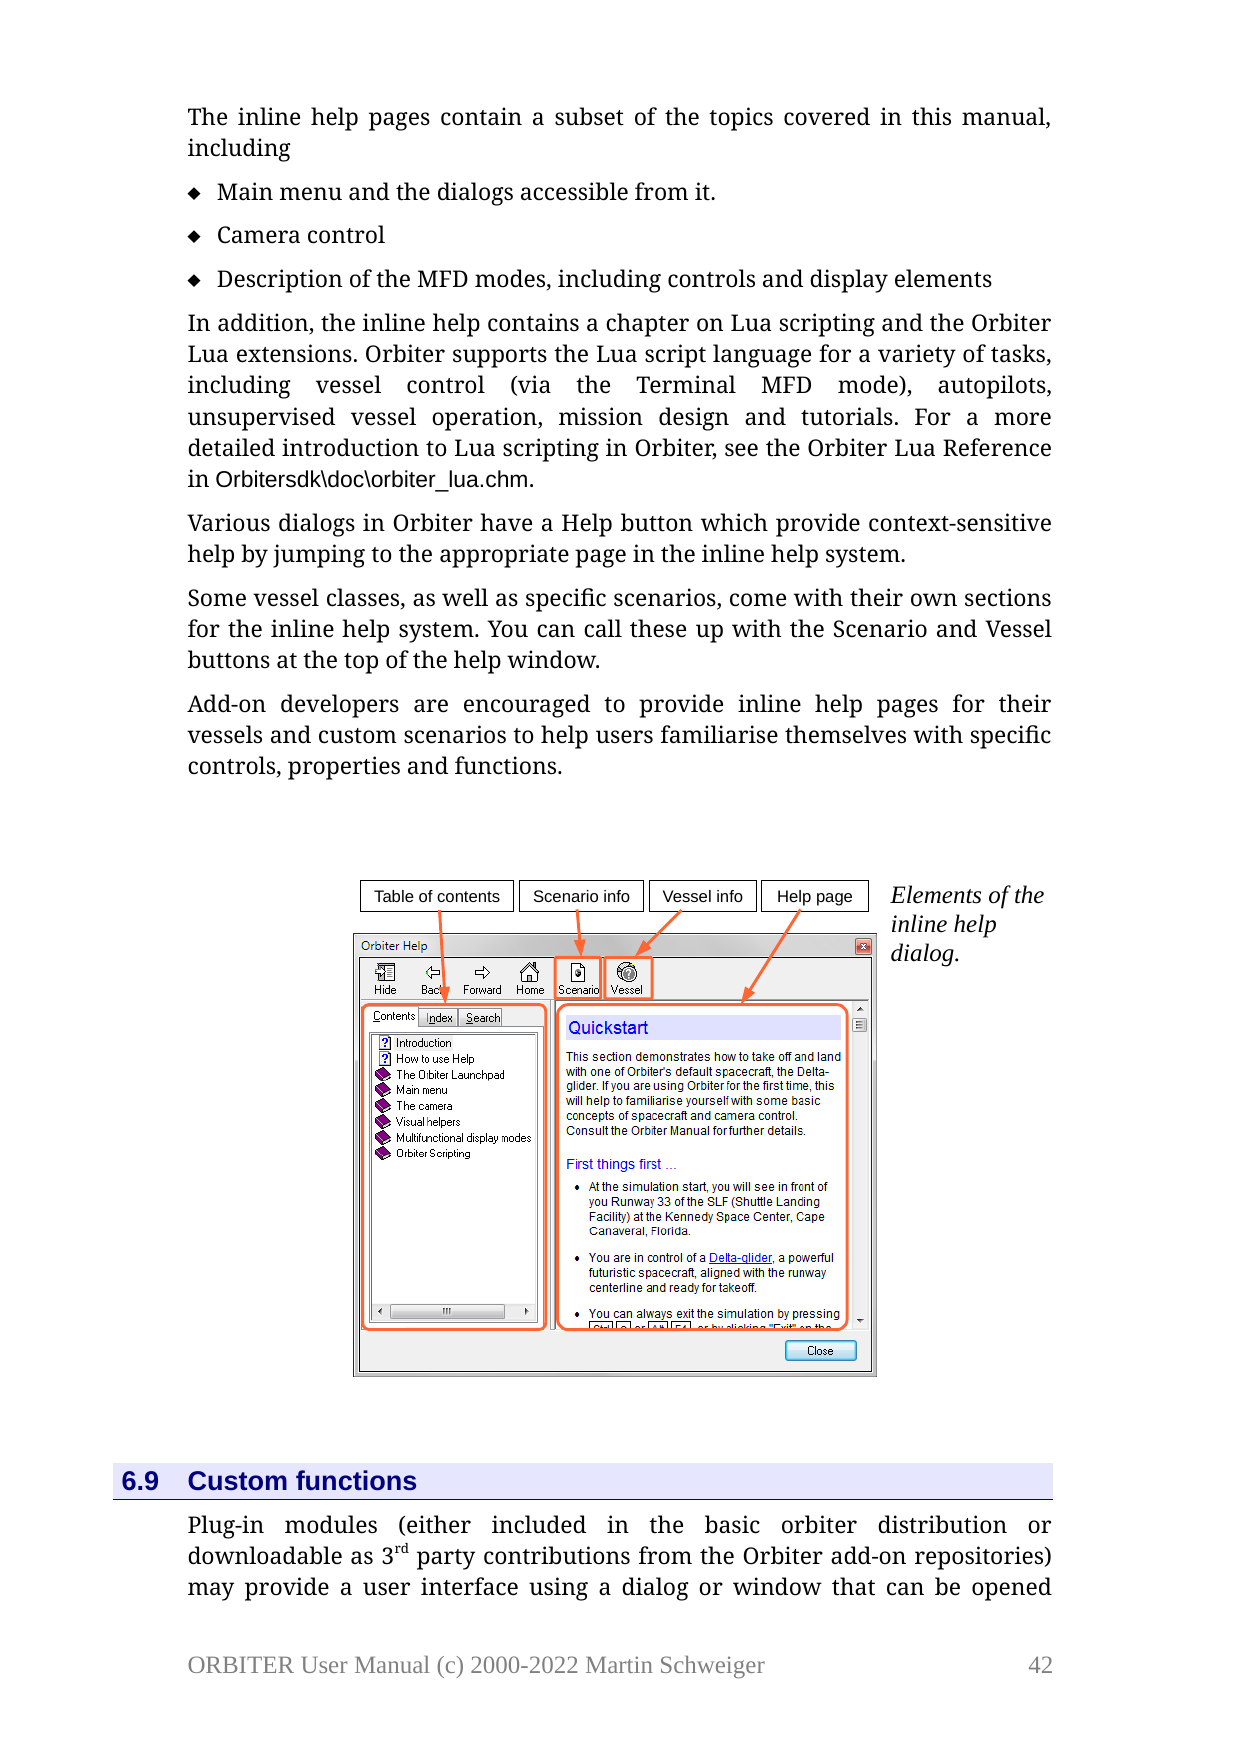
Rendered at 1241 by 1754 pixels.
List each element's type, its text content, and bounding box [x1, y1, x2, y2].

picture [557, 959, 599, 997]
picture [365, 1007, 544, 1328]
picture [353, 933, 877, 1377]
text The inline help pages contain a subset of the topics covered in this manual, including [187, 100, 1053, 163]
picture [560, 1007, 845, 1328]
text Various dialogs in Orbiter have a Help button which provide context-sensitive help by jumping to the appropriate page in the inline help system. [187, 506, 1053, 569]
text Plug-in modules (either included in the basic orbiter distribution or downloadable as 3rd party contributions from the Orbiter add-on repositories) may provide a user interface using a dialog or window that can be opened [187, 1508, 1053, 1602]
picture [581, 933, 655, 957]
subtitle Custom functions [113, 1463, 1053, 1499]
text In addition, the inline help contains a chapter on Lua scripting and the Orbiter Lua extensions. Orbiter supports the Lua script language for a variety of tasks, including vessel control (via the Terminal MFD mode), autopilots, unsupervised vessel operation, mission design and tutorials. For a more detailed introduction to Lua scripting in Orbiter, see the Orbiter Lua Reference in Orbitersdk\doc\orbiter_lua.chm. [187, 306, 1053, 494]
text Some vessel classes, as well as specific scenarios, come with their own sections for the inline help system. You can call these up with the Scenario and Vessel buttons at the top of the help window. [187, 581, 1053, 675]
list Camera control [187, 219, 1053, 250]
list Main menu and the dialogs accessible from it. [187, 175, 1053, 207]
text Add-on developers are encouraged to provide inline help pages for their vessels and custom scenarios to help users familiarise themselves with specific controls, properties and functions. [187, 687, 1053, 781]
list Description of the MFD modes, including controls and display elements [187, 263, 1053, 294]
picture [607, 959, 650, 997]
